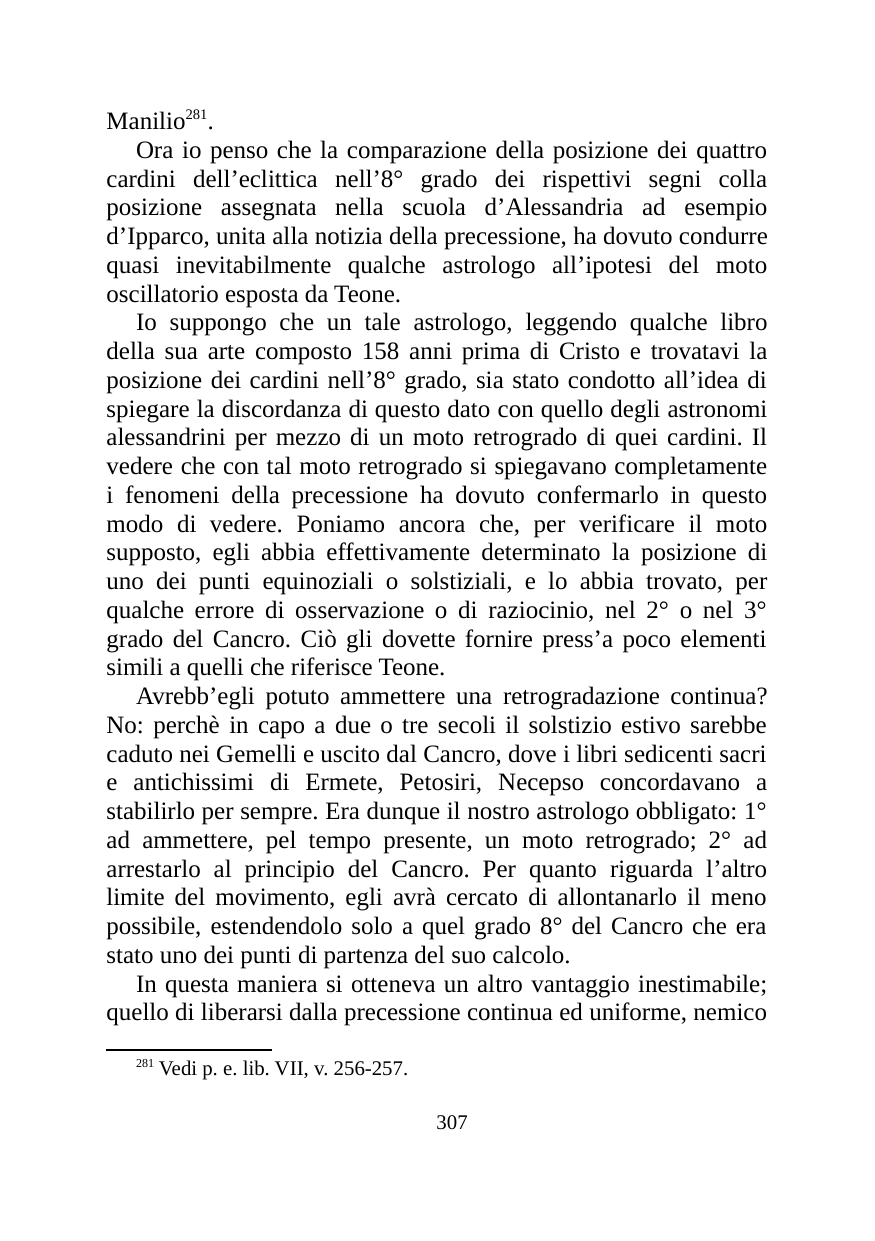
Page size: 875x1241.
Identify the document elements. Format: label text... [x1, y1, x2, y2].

text Avrebb’egli potuto ammettere una retrogradazione continua? No: perchè in capo a due o tre secoli il solstizio estivo sarebbe caduto nei Gemelli e uscito dal Cancro, dove i libri sedicenti sacri e antichissimi di Ermete, Petosiri, Necepso concordavano a stabilirlo per sempre. Era dunque il nostro astrologo obbligato: 1° ad ammettere, pel tempo presente, un moto retrogrado; 2° ad arrestarlo al principio del Cancro. Per quanto riguarda l’altro limite del movimento, egli avrà cercato di allontanarlo il meno possibile, estendendolo solo a quel grado 8° del Cancro che era stato uno dei punti di partenza del suo calcolo. [106, 681, 768, 969]
text Ora io penso che la comparazione della posizione dei quattro cardini dell’eclittica nell’8° grado dei rispettivi segni colla posizione assegnata nella scuola d’Alessandria ad esempio d’Ipparco, unita alla notizia della precessione, ha dovuto condurre quasi inevitabilmente qualche astrologo all’ipotesi del moto oscillatorio esposta da Teone. [106, 135, 768, 307]
text Io suppongo che un tale astrologo, leggendo qualche libro della sua arte composto 158 anni prima di Cristo e trovatavi la posizione dei cardini nell’8° grado, sia stato condotto all’idea di spiegare la discordanza di questo dato con quello degli astronomi alessandrini per mezzo di un moto retrogrado di quei cardini. Il vedere che con tal moto retrogrado si spiegavano completamente i fenomeni della precessione ha dovuto confermarlo in questo modo di vedere. Poniamo ancora che, per verificare il moto supposto, egli abbia effettivamente determinato la posizione di uno dei punti equinoziali o solstiziali, e lo abbia trovato, per qualche errore di osservazione o di raziocinio, nel 2° o nel 3° grado del Cancro. Ciò gli dovette fornire press’a poco elementi simili a quelli che riferisce Teone. [106, 307, 768, 681]
text Vedi p. e. lib. VII, v. 256-257. [106, 1056, 768, 1080]
text In questa maniera si otteneva un altro vantaggio inestimabile; quello di liberarsi dalla precessione continua ed uniforme, nemico [106, 969, 768, 1026]
